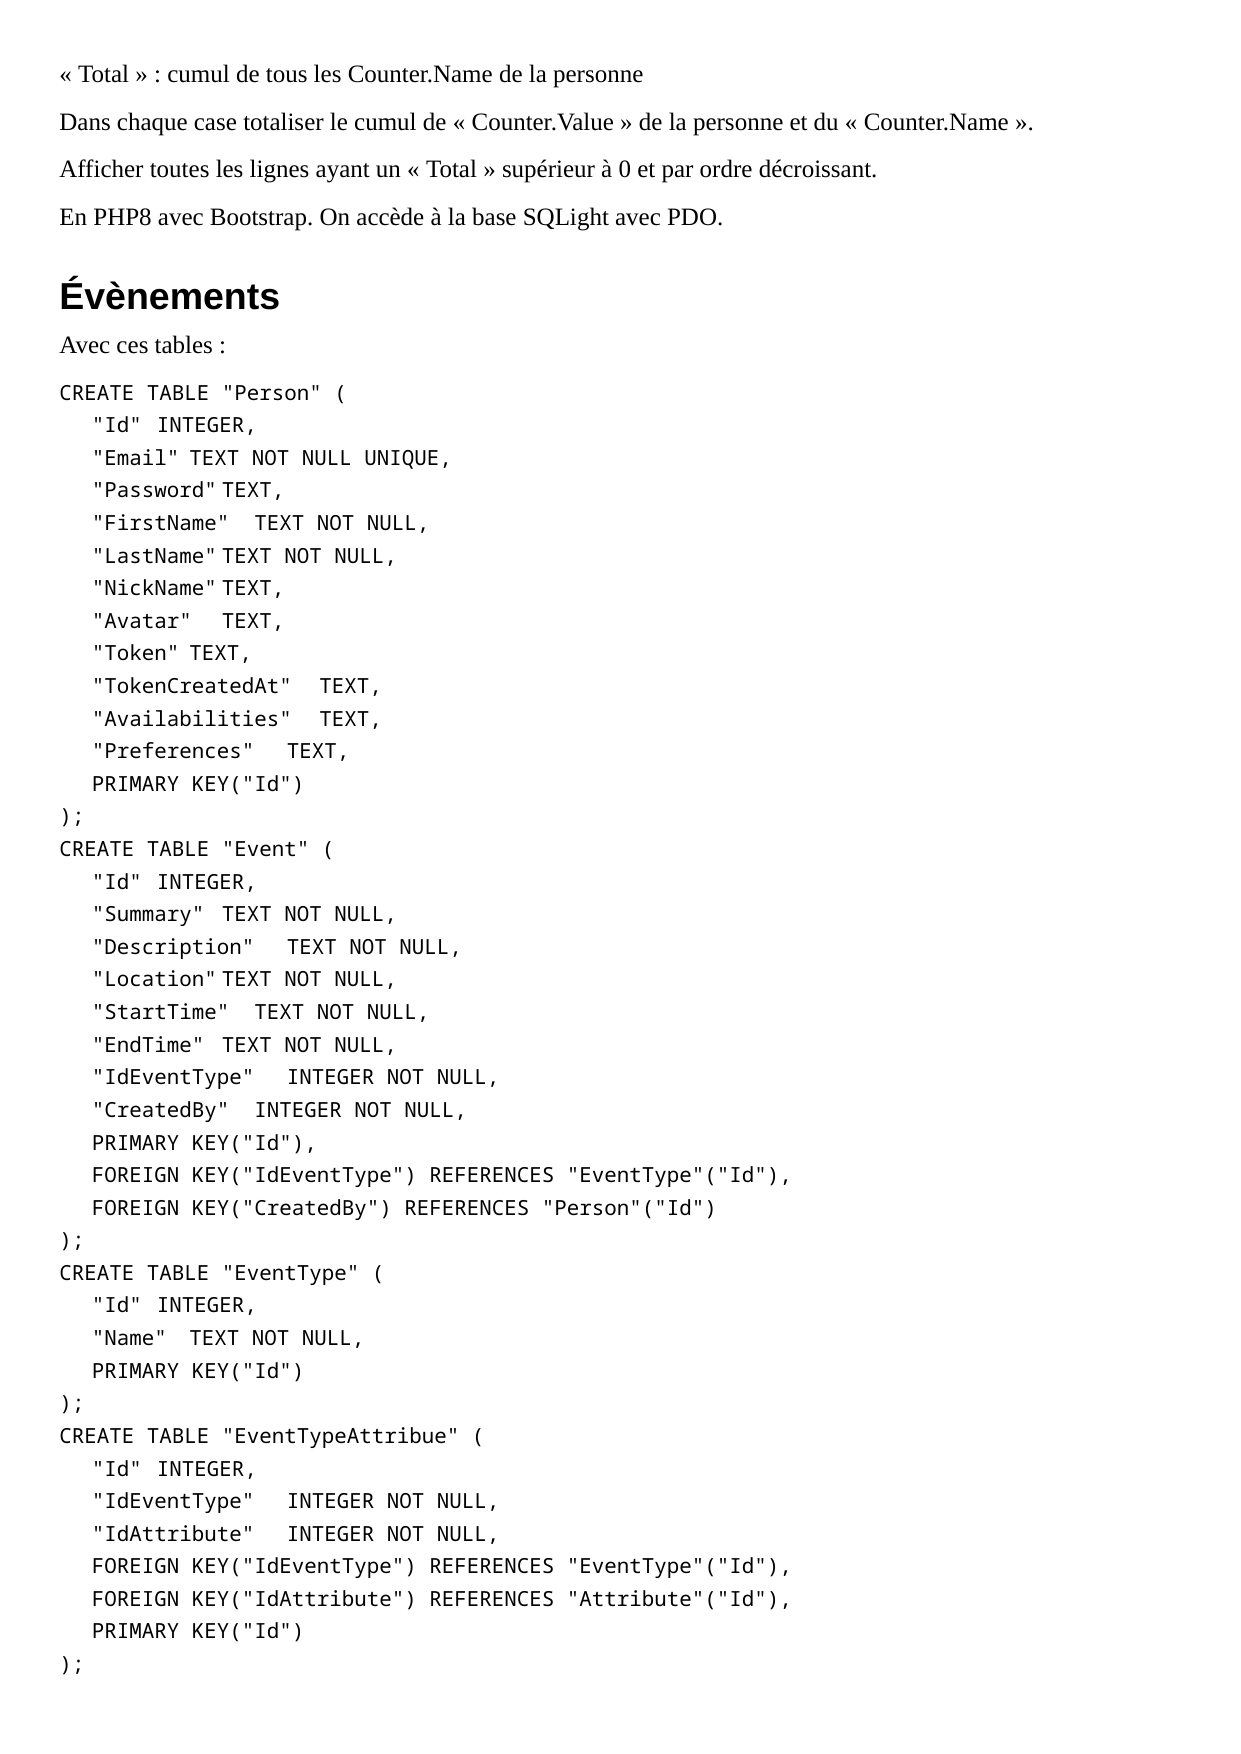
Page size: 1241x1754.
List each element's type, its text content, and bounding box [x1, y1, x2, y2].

text "Id" INTEGER, [59, 410, 1181, 439]
text CREATE TABLE "Event" ( [59, 834, 1181, 863]
text "Password" TEXT, [59, 476, 1181, 504]
text "StartTime" TEXT NOT NULL, [59, 997, 1181, 1026]
text "Location" TEXT NOT NULL, [59, 964, 1181, 993]
text PRIMARY KEY("Id") [59, 1356, 1181, 1384]
text "Summary" TEXT NOT NULL, [59, 899, 1181, 928]
text "Token" TEXT, [59, 638, 1181, 667]
text "Id" INTEGER, [59, 867, 1181, 895]
text "Email" TEXT NOT NULL UNIQUE, [59, 443, 1181, 471]
subtitle Évènements [59, 274, 1181, 318]
text PRIMARY KEY("Id") [59, 769, 1181, 797]
text "Availabilities" TEXT, [59, 704, 1181, 732]
text Avec ces tables : [59, 330, 1181, 359]
text "NickName" TEXT, [59, 573, 1181, 602]
text « Total » : cumul de tous les Counter.Name de la personne [59, 59, 1181, 88]
text "Preferences" TEXT, [59, 736, 1181, 765]
text Dans chaque case totaliser le cumul de « Counter.Value » de la personne et du « Counter.Name ». [59, 107, 1181, 135]
text ); [59, 1649, 1181, 1678]
text "IdEventType" INTEGER NOT NULL, [59, 1062, 1181, 1091]
text "EndTime" TEXT NOT NULL, [59, 1030, 1181, 1058]
text FOREIGN KEY("CreatedBy") REFERENCES "Person"("Id") [59, 1193, 1181, 1221]
text ); [59, 1388, 1181, 1417]
text "IdEventType" INTEGER NOT NULL, [59, 1486, 1181, 1515]
text "IdAttribute" INTEGER NOT NULL, [59, 1519, 1181, 1547]
text CREATE TABLE "EventTypeAttribue" ( [59, 1421, 1181, 1449]
text "Id" INTEGER, [59, 1291, 1181, 1319]
text "Description" TEXT NOT NULL, [59, 932, 1181, 960]
text "Avatar" TEXT, [59, 606, 1181, 634]
text CREATE TABLE "Person" ( [59, 378, 1181, 406]
text Afficher toutes les lignes ayant un « Total » supérieur à 0 et par ordre décroissant. [59, 154, 1181, 183]
text "CreatedBy" INTEGER NOT NULL, [59, 1095, 1181, 1123]
text FOREIGN KEY("IdEventType") REFERENCES "EventType"("Id"), [59, 1160, 1181, 1189]
text ); [59, 1225, 1181, 1254]
text FOREIGN KEY("IdEventType") REFERENCES "EventType"("Id"), [59, 1551, 1181, 1580]
text PRIMARY KEY("Id") [59, 1617, 1181, 1645]
text FOREIGN KEY("IdAttribute") REFERENCES "Attribute"("Id"), [59, 1584, 1181, 1612]
text CREATE TABLE "EventType" ( [59, 1258, 1181, 1286]
text "Id" INTEGER, [59, 1454, 1181, 1482]
text En PHP8 avec Bootstrap. On accède à la base SQLight avec PDO. [59, 202, 1181, 231]
text ); [59, 802, 1181, 830]
text "Name" TEXT NOT NULL, [59, 1323, 1181, 1352]
text "FirstName" TEXT NOT NULL, [59, 508, 1181, 537]
text PRIMARY KEY("Id"), [59, 1128, 1181, 1156]
text "TokenCreatedAt" TEXT, [59, 671, 1181, 699]
text "LastName" TEXT NOT NULL, [59, 541, 1181, 569]
